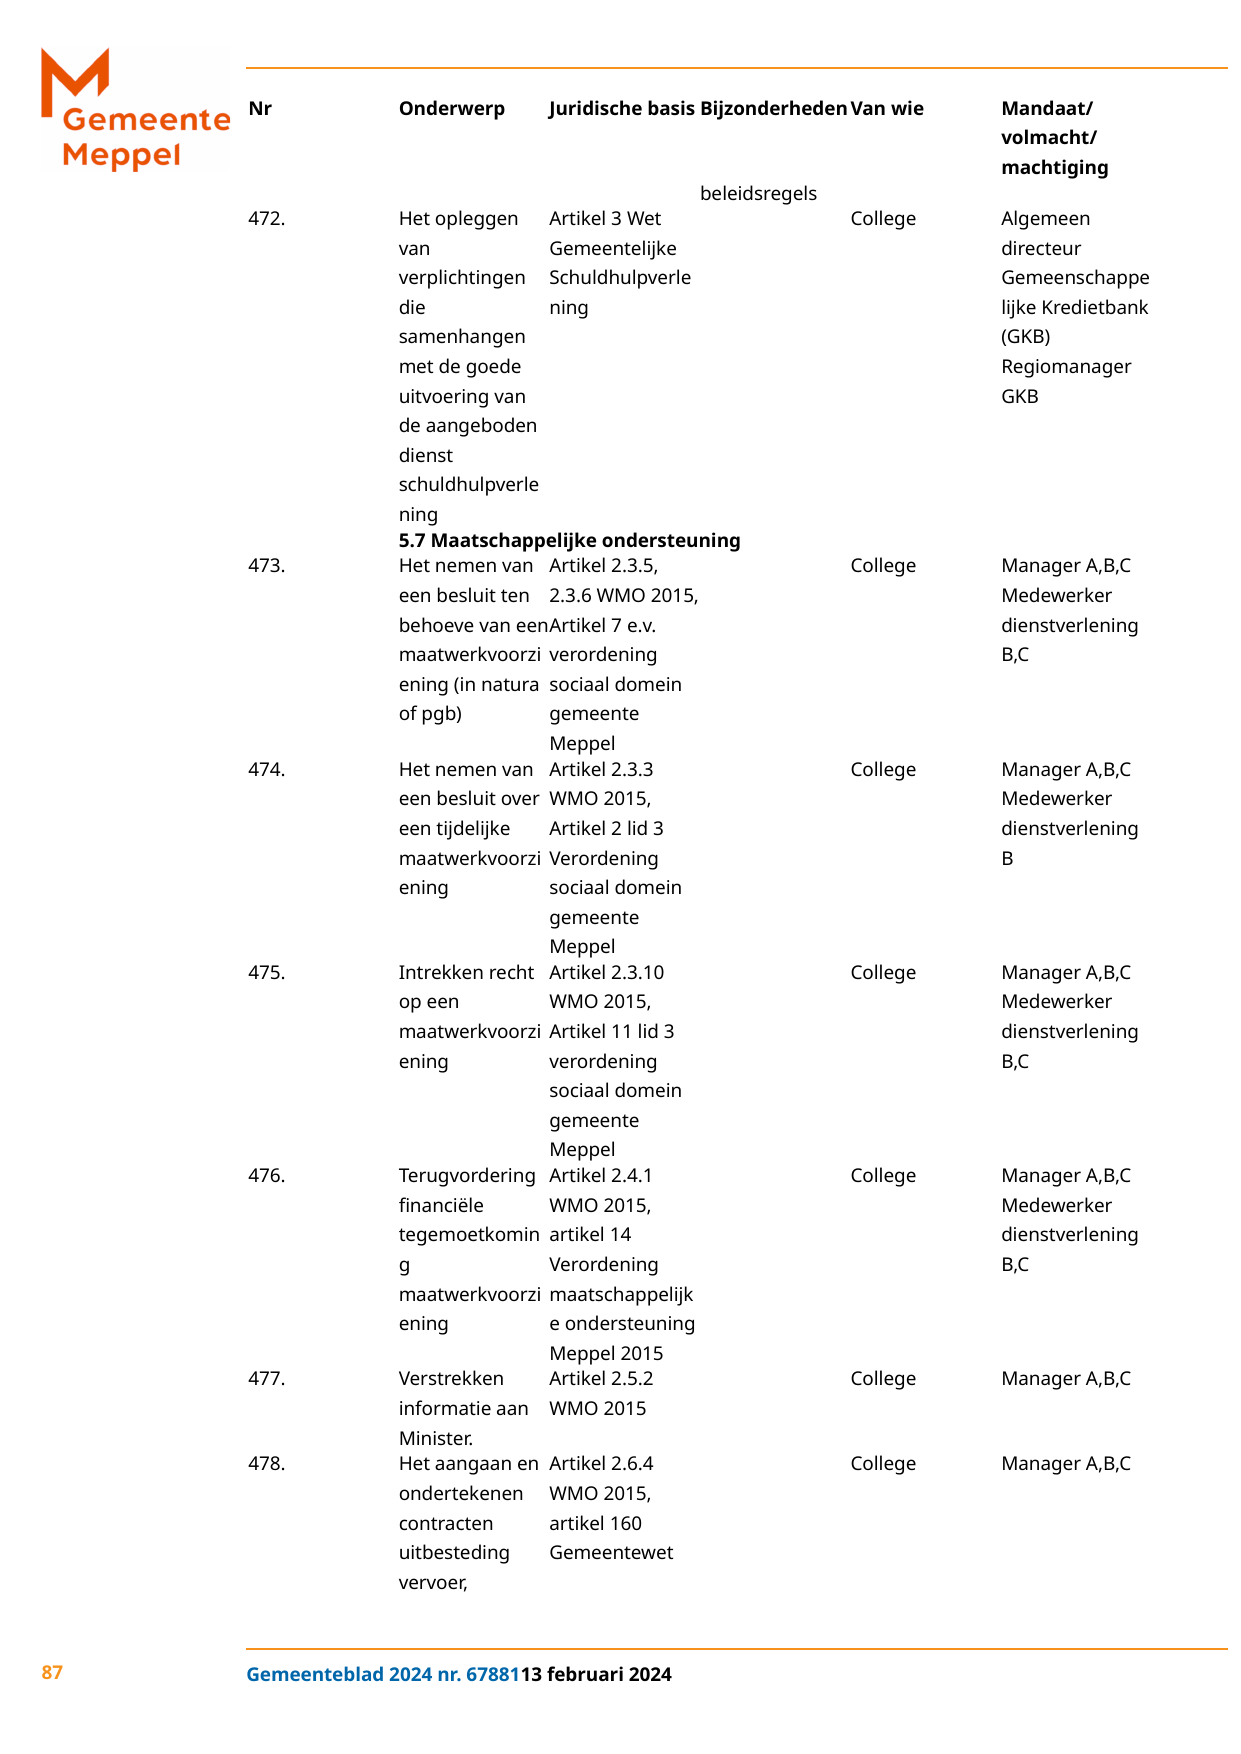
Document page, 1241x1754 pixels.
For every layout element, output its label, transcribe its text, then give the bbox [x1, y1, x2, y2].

table_cell [248, 205, 398, 527]
table_cell Het nemen van een besluit over een tijdelijke maatwerkvoorziening [399, 756, 549, 959]
table_cell [248, 1163, 398, 1366]
table_cell Artikel 2.4.1 WMO 2015, artikel 14 Verordening maatschappelijke ondersteuning Meppel 2015 [549, 1163, 700, 1366]
table_cell Verstrekken informatie aan Minister. [399, 1366, 549, 1451]
table_cell College [850, 1163, 1001, 1366]
table_cell College [850, 205, 1001, 527]
table_header Mandaat/volmacht/machtiging [1001, 95, 1152, 180]
table_cell Artikel 2.3.10 WMO 2015, Artikel 11 lid 3 verordening sociaal domein gemeente Meppel [549, 959, 700, 1162]
table_cell Algemeen directeur Gemeenschappelijke Kredietbank (GKB) Regiomanager GKB [1001, 205, 1152, 527]
table_cell [248, 180, 398, 205]
table_cell Manager A,B,C Medewerker dienstverlening B,C [1001, 1163, 1152, 1366]
table_cell [248, 1366, 398, 1451]
table_cell Artikel 3 Wet Gemeentelijke Schuldhulpverlening [549, 205, 700, 527]
table_cell [700, 959, 850, 1162]
table_cell [248, 959, 398, 1162]
table_cell beleidsregels [700, 180, 850, 205]
table_cell Intrekken recht op een maatwerkvoorziening [399, 959, 549, 1162]
table_cell [248, 553, 398, 756]
table_header Van wie [850, 95, 1001, 180]
table_cell [700, 205, 850, 527]
table_cell [700, 553, 850, 756]
table_cell Artikel 2.3.5, 2.3.6 WMO 2015, Artikel 7 e.v. verordening sociaal domein gemeente Meppel [549, 553, 700, 756]
table_cell [700, 1366, 850, 1451]
table_cell Manager A,B,C Medewerker dienstverlening B,C [1001, 553, 1152, 756]
table_cell College [850, 1451, 1001, 1594]
table_cell Het aangaan en ondertekenen contracten uitbesteding vervoer, [399, 1451, 549, 1594]
table_cell [248, 756, 398, 959]
table_cell [700, 1163, 850, 1366]
table_header Bijzonderheden [700, 95, 850, 180]
table_cell [700, 1451, 850, 1594]
table_cell College [850, 756, 1001, 959]
table_cell [399, 180, 549, 205]
table_cell Manager A,B,C [1001, 1451, 1152, 1594]
table_header Juridische basis [549, 95, 700, 180]
table_cell Het opleggen van verplichtingen die samenhangen met de goede uitvoering van de aangeboden dienst schuldhulpverlening [399, 205, 549, 527]
table_cell Terugvordering financiële tegemoetkoming maatwerkvoorziening [399, 1163, 549, 1366]
table_cell Manager A,B,C Medewerker dienstverlening B,C [1001, 959, 1152, 1162]
table_cell 5.7 Maatschappelijke ondersteuning [399, 527, 1152, 553]
table_cell Manager A,B,C Medewerker dienstverlening B [1001, 756, 1152, 959]
table_cell [248, 1451, 398, 1594]
table_cell Artikel 2.3.3 WMO 2015, Artikel 2 lid 3 Verordening sociaal domein gemeente Meppel [549, 756, 700, 959]
table_cell College [850, 1366, 1001, 1451]
table_cell College [850, 553, 1001, 756]
table_cell [1001, 180, 1152, 205]
table_cell [248, 527, 398, 553]
table_cell [549, 180, 700, 205]
table_cell College [850, 959, 1001, 1162]
table_cell Manager A,B,C [1001, 1366, 1152, 1451]
table_header Onderwerp [399, 95, 549, 180]
table_cell Artikel 2.5.2 WMO 2015 [549, 1366, 700, 1451]
table_cell Het nemen van een besluit ten behoeve van een maatwerkvoorziening (in natura of pgb) [399, 553, 549, 756]
table_cell Artikel 2.6.4 WMO 2015, artikel 160 Gemeentewet [549, 1451, 700, 1594]
table_cell [850, 180, 1001, 205]
table_cell [700, 756, 850, 959]
picture [41, 47, 231, 172]
table_header Nr [248, 95, 398, 180]
